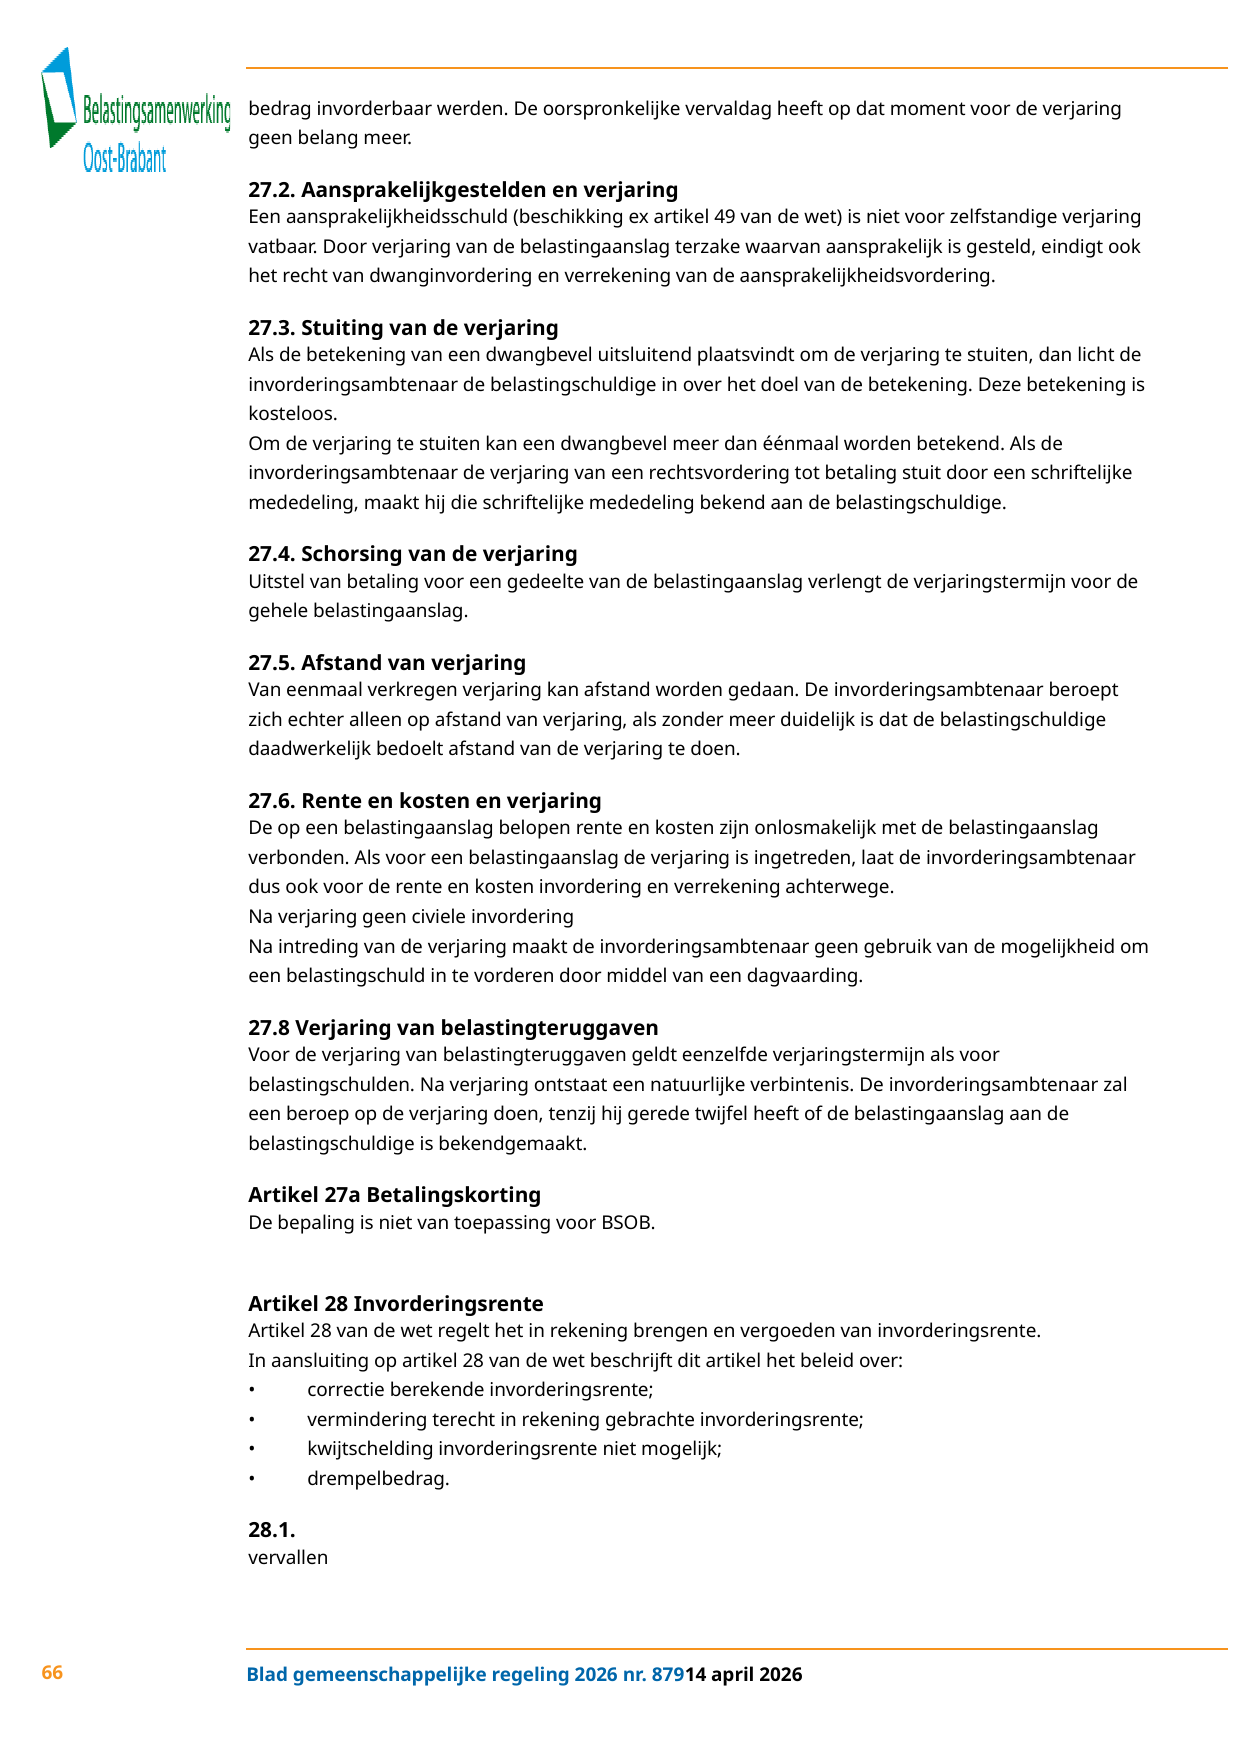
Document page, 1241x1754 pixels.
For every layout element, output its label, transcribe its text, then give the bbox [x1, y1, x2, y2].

list correctie berekende invorderingsrente; [248, 1376, 1152, 1402]
text 28.1. [248, 1516, 1152, 1544]
text De op een belastingaanslag belopen rente en kosten zijn onlosmakelijk met de belastingaanslag verbonden. Als voor een belastingaanslag de verjaring is ingetreden, laat de invorderingsambtenaar dus ook voor de rente en kosten invordering en verrekening achterwege. [248, 814, 1152, 899]
text Uitstel van betaling voor een gedeelte van de belastingaanslag verlengt de verjaringstermijn voor de gehele belastingaanslag. [248, 568, 1152, 623]
list vermindering terecht in rekening gebrachte invorderingsrente; [248, 1406, 1152, 1432]
text Artikel 28 van de wet regelt het in rekening brengen en vergoeden van invorderingsrente. [248, 1317, 1152, 1343]
text Als de betekening van een dwangbevel uitsluitend plaatsvindt om de verjaring te stuiten, dan licht de invorderingsambtenaar de belastingschuldige in over het doel van de betekening. Deze betekening is kosteloos. [248, 341, 1152, 426]
picture [100, 161, 105, 172]
text In aansluiting op artikel 28 van de wet beschrijft dit artikel het beleid over: [248, 1347, 1152, 1373]
text 27.8 Verjaring van belastingteruggaven [248, 1013, 1152, 1041]
list kwijtschelding invorderingsrente niet mogelijk; [248, 1436, 1152, 1461]
text 27.2. Aansprakelijkgestelden en verjaring [248, 175, 1152, 203]
text 27.3. Stuiting van de verjaring [248, 313, 1152, 341]
picture [129, 155, 134, 172]
text Na verjaring geen civiele invordering [248, 903, 1152, 929]
text Artikel 28 Invorderingsrente [248, 1289, 1152, 1317]
text Om de verjaring te stuiten kan een dwangbevel meer dan éénmaal worden betekend. Als de invorderingsambtenaar de verjaring van een rechtsvordering tot betaling stuit door een schriftelijke mededeling, maakt hij die schriftelijke mededeling bekend aan de belastingschuldige. [248, 430, 1152, 515]
text Artikel 27a Betalingskorting [248, 1180, 1152, 1209]
text 27.5. Afstand van verjaring [248, 648, 1152, 676]
picture [41, 47, 231, 172]
text bedrag invorderbaar werden. De oorspronkelijke vervaldag heeft op dat moment voor de verjaring geen belang meer. [248, 95, 1152, 150]
text 27.4. Schorsing van de verjaring [248, 539, 1152, 568]
text Een aansprakelijkheidsschuld (beschikking ex artikel 49 van de wet) is niet voor zelfstandige verjaring vatbaar. Door verjaring van de belastingaanslag terzake waarvan aansprakelijk is gesteld, eindigt ook het recht van dwanginvordering en verrekening van de aansprakelijkheidsvordering. [248, 203, 1152, 288]
text Na intreding van de verjaring maakt de invorderingsambtenaar geen gebruik van de mogelijkheid om een belastingschuld in te vorderen door middel van een dagvaarding. [248, 933, 1152, 988]
text 27.6. Rente en kosten en verjaring [248, 786, 1152, 814]
picture [91, 163, 96, 172]
text vervallen [248, 1544, 1152, 1570]
picture [86, 146, 91, 169]
text De bepaling is niet van toepassing voor BSOB. [248, 1209, 1152, 1234]
list drempelbedrag. [248, 1465, 1152, 1491]
text Van eenmaal verkregen verjaring kan afstand worden gedaan. De invorderingsambtenaar beroept zich echter alleen op afstand van verjaring, als zonder meer duidelijk is dat de belastingschuldige daadwerkelijk bedoelt afstand van de verjaring te doen. [248, 676, 1152, 761]
text Voor de verjaring van belastingteruggaven geldt eenzelfde verjaringstermijn als voor belastingschulden. Na verjaring ontstaat een natuurlijke verbintenis. De invorderingsambtenaar zal een beroep op de verjaring doen, tenzij hij gerede twijfel heeft of de belastingaanslag aan de belastingschuldige is bekendgemaakt. [248, 1041, 1152, 1156]
